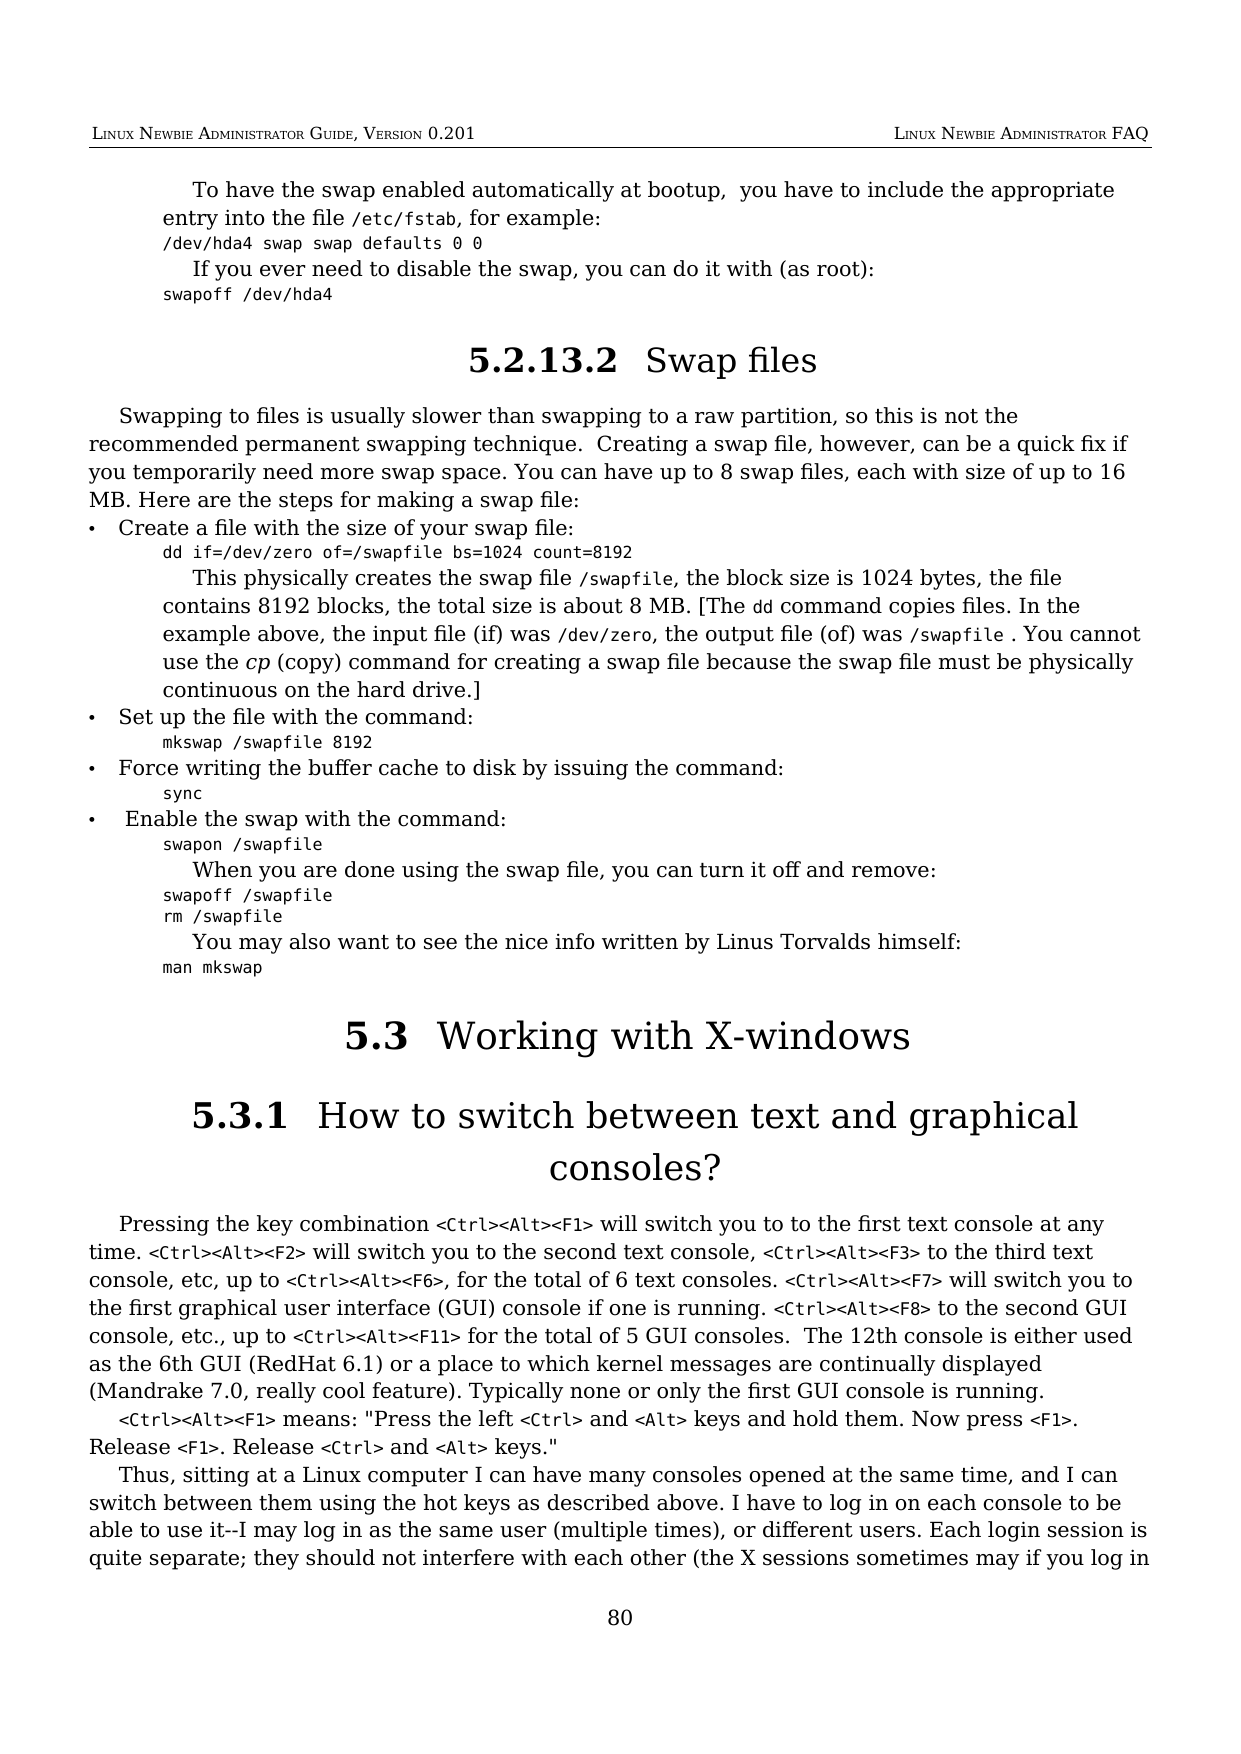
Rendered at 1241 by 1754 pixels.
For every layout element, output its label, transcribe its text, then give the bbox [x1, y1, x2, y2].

text Swapping to files is usually slower than swapping to a raw partition, so this is not the recommended permanent swapping technique. Creating a swap file, however, can be a quick fix if you temporarily need more swap space. You can have up to 8 swap files, each with size of up to 16 MB. Here are the steps for making a swap file: [88, 404, 1152, 512]
text This physically creates the swap file /swapfile, the block size is 1024 bytes, the file contains 8192 blocks, the total size is about 8 MB. [The dd command copies files. In the example above, the input file (if) was /dev/zero, the output file (of) was /swapfile . You cannot use the cp (copy) command for creating a swap file because the swap file must be physically continuous on the hard drive.] [162, 566, 1152, 702]
text mkswap /swapfile 8192 [162, 733, 1152, 753]
list Set up the file with the command: [88, 706, 1152, 730]
text To have the swap enabled automatically at bootup, you have to include the appropriate entry into the file /etc/fstab, for example: [162, 178, 1152, 230]
subtitle How to switch between text and graphical consoles? [88, 1095, 1152, 1188]
subtitle Swap files [88, 341, 1152, 380]
text dd if=/dev/zero of=/swapfile bs=1024 count=8192 [162, 543, 1152, 563]
text rm /swapfile [162, 907, 1152, 927]
list Create a file with the size of your swap file: [88, 516, 1152, 540]
text <Ctrl><Alt><F1> means: "Press the left <Ctrl> and <Alt> keys and hold them. Now press <F1>. Release <F1>. Release <Ctrl> and <Alt> keys." [88, 1407, 1152, 1459]
text You may also want to see the nice info written by Linus Torvalds himself: [162, 930, 1152, 954]
text man mkswap [162, 958, 1152, 977]
text Thus, sitting at a Linux computer I can have many consoles opened at the same time, and I can switch between them using the hot keys as described above. I have to log in on each console to be able to use it--I may log in as the same user (multiple times), or different users. Each login session is quite separate; they should not interfere with each other (the X sessions sometimes may if you log in [88, 1463, 1152, 1571]
text When you are done using the swap file, you can turn it off and remove: [162, 858, 1152, 882]
text If you ever need to disable the swap, you can do it with (as root): [162, 257, 1152, 281]
list Enable the swap with the command: [88, 807, 1152, 831]
text swapoff /swapfile [162, 886, 1152, 905]
text swapoff /dev/hda4 [162, 284, 1152, 304]
text Pressing the key combination <Ctrl><Alt><F1> will switch you to to the first text console at any time. <Ctrl><Alt><F2> will switch you to the second text console, <Ctrl><Alt><F3> to the third text console, etc, up to <Ctrl><Alt><F6>, for the total of 6 text consoles. <Ctrl><Alt><F7> will switch you to the first graphical user interface (GUI) console if one is running. <Ctrl><Alt><F8> to the second GUI console, etc., up to <Ctrl><Alt><F11> for the total of 5 GUI consoles. The 12th console is either used as the 6th GUI (RedHat 6.1) or a place to which kernel messages are continually displayed (Mandrake 7.0, really cool feature). Typically none or only the first GUI console is running. [88, 1213, 1152, 1404]
text /dev/hda4 swap swap defaults 0 0 [162, 234, 1152, 253]
list Force writing the buffer cache to disk by issuing the command: [88, 756, 1152, 781]
text sync [162, 784, 1152, 804]
text swapon /swapfile [162, 835, 1152, 854]
subtitle Working with X-windows [88, 1014, 1152, 1058]
